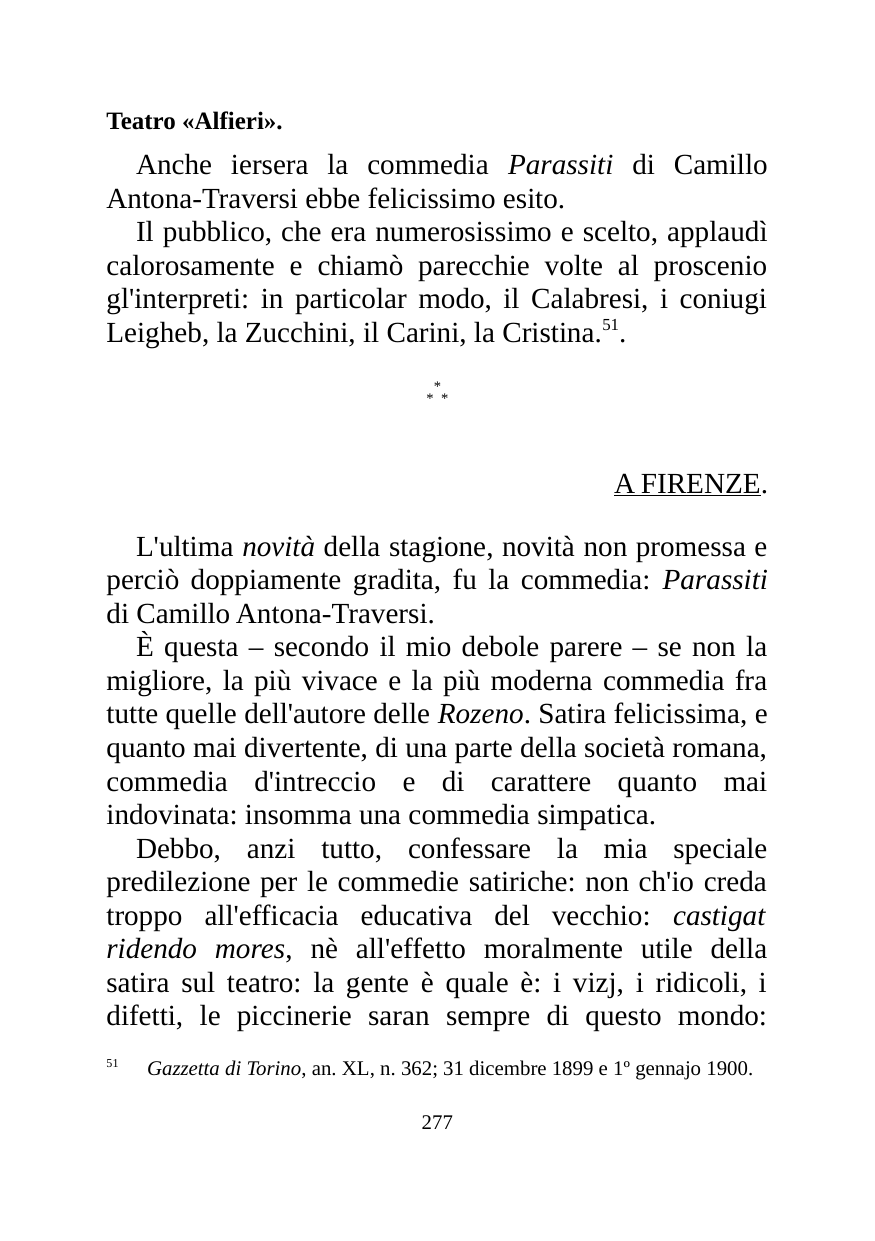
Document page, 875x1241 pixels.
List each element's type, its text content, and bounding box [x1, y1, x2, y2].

text *** [106, 378, 768, 407]
text Anche iersera la commedia Parassiti di Camillo Antona-Traversi ebbe felicissimo esito. [106, 147, 768, 214]
text A FIRENZE. [106, 466, 768, 499]
text L'ultima novità della stagione, novità non promessa e perciò doppiamente gradita, fu la commedia: Parassiti di Camillo Antona-Traversi. [106, 529, 768, 629]
text È questa – secondo il mio debole parere – se non la migliore, la più vivace e la più moderna commedia fra tutte quelle dell'autore delle Rozeno. Satira felicissima, e quanto mai divertente, di una parte della società romana, commedia d'intreccio e di carattere quanto mai indovinata: insomma una commedia simpatica. [106, 629, 768, 831]
text Debbo, anzi tutto, confessare la mia speciale predilezione per le commedie satiriche: non ch'io creda troppo all'efficacia educativa del vecchio: castigat ridendo mores, nè all'effetto moralmente utile della satira sul teatro: la gente è quale è: i vizj, i ridicoli, i difetti, le piccinerie saran sempre di questo mondo: [106, 831, 768, 1032]
text Gazzetta di Torino, an. XL, n. 362; 31 dicembre 1899 e 1º gennajo 1900. [106, 1056, 768, 1080]
text Il pubblico, che era numerosissimo e scelto, applaudì calorosamente e chiamò parecchie volte al proscenio gl'interpreti: in particolar modo, il Calabresi, i coniugi Leigheb, la Zucchini, il Carini, la Cristina.. [106, 214, 768, 349]
subtitle Teatro «Alfieri». [106, 106, 768, 135]
